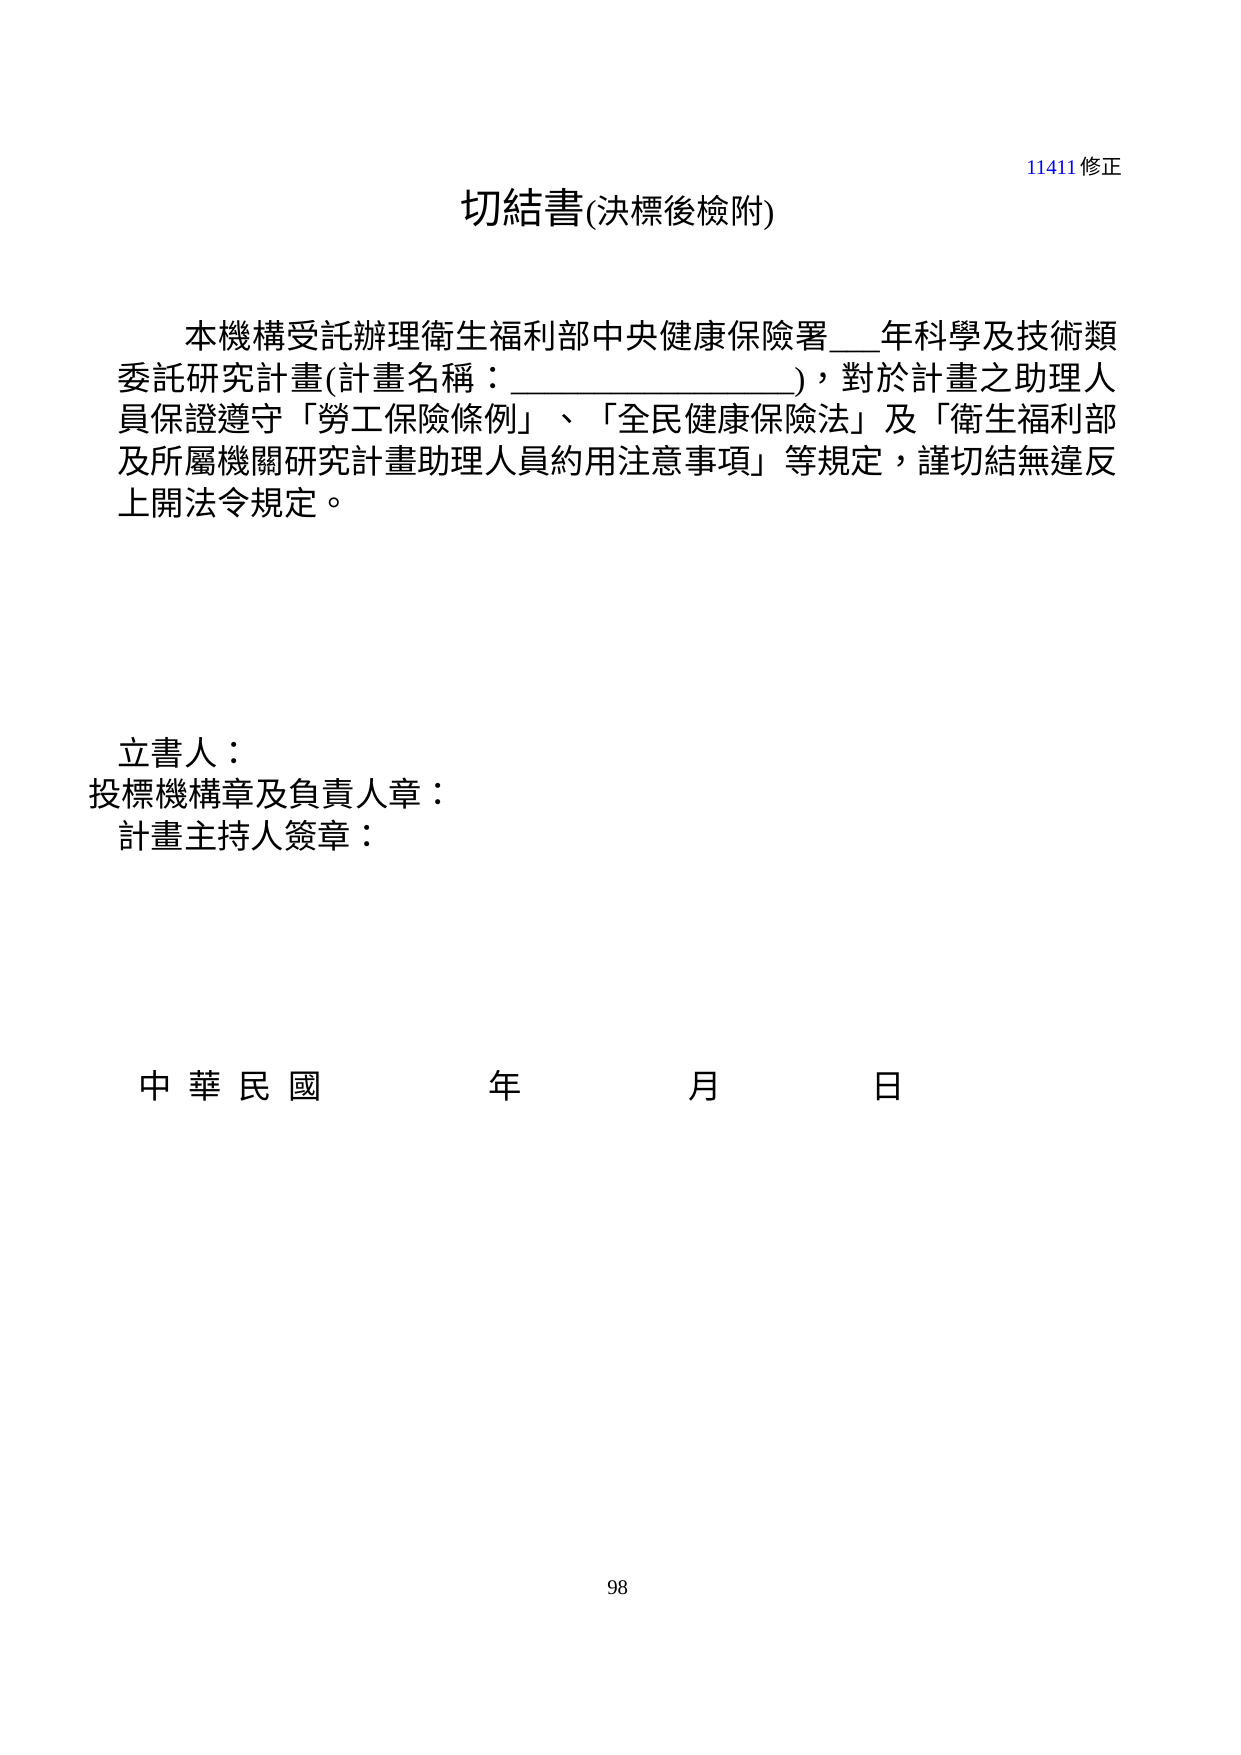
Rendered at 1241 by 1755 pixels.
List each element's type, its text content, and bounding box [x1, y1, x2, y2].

text 中 華 民 國 年 月 日 [0, 1065, 1117, 1107]
text 本機構受託辦理衛生福利部中央健康保險署___年科學及技術類委託研究計畫(計畫名稱：_________________)，對於計畫之助理人員保證遵守「勞工保險條例」、「全民健康保險法」及「衛生福利部及所屬機關研究計畫助理人員約用注意事項」等規定，謹切結無違反上開法令規定。 [117, 315, 1117, 523]
text 切結書(決標後檢附) [117, 190, 1117, 232]
text 投標機構章及負責人章： [55, 773, 1117, 815]
text 立書人： [117, 732, 1117, 773]
text 計畫主持人簽章： [117, 815, 1117, 857]
